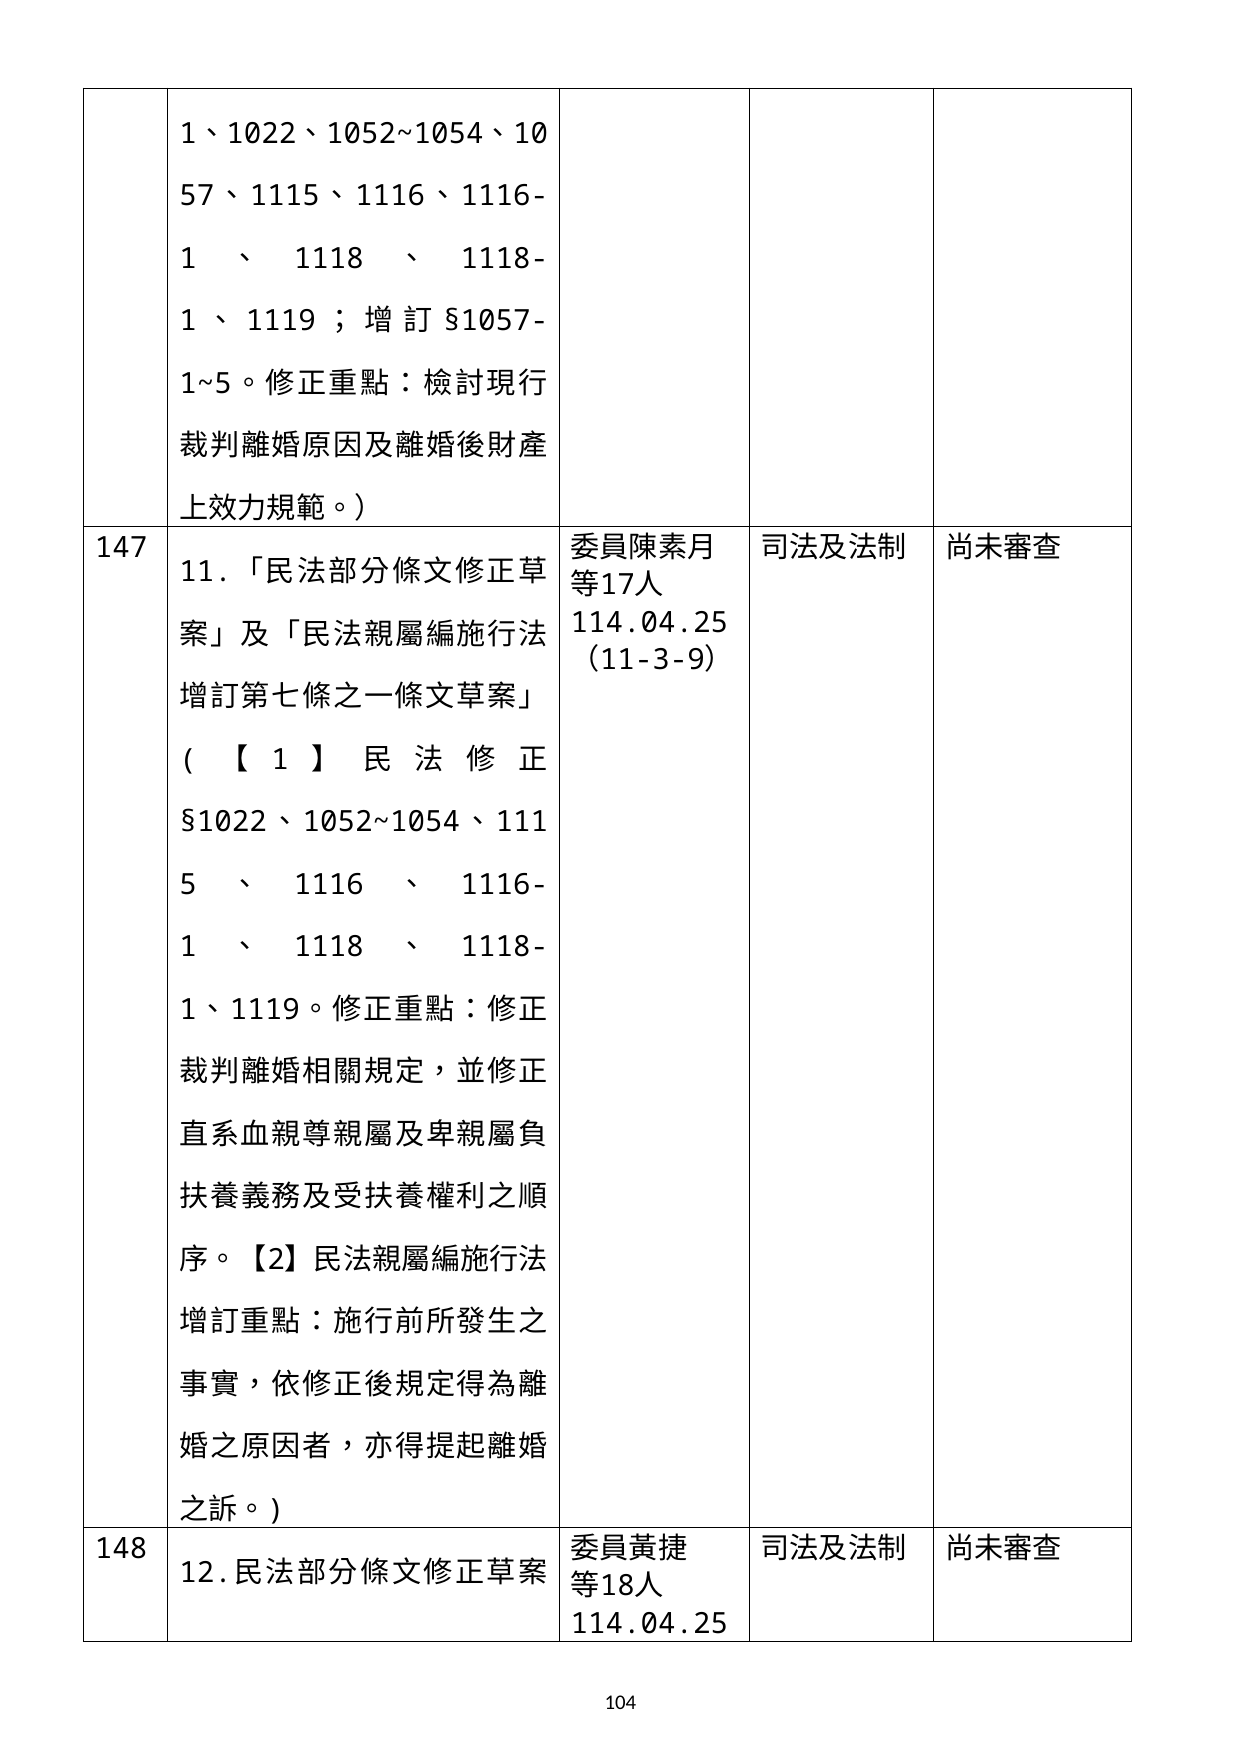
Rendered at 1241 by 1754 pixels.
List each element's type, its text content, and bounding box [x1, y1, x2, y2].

table_cell [934, 89, 1131, 526]
table_cell [560, 89, 749, 526]
table_cell 司法及法制 [750, 527, 933, 1527]
table_cell 1、1022、1052~1054、1057、1115、1116、1116-1、1118、1118-1、1119；增訂§1057-1~5。修正重點：檢討現行裁判離婚原因及離婚後財產上效力規範。） [168, 89, 559, 526]
table_cell 尚未審查 [934, 527, 1131, 1527]
table_cell 委員黃捷 等18人 114.04.25 [560, 1528, 749, 1641]
table_cell 12.民法部分條文修正草案 [168, 1528, 559, 1641]
table_cell [750, 89, 933, 526]
table_cell 委員陳素月 等17人 114.04.25 （11-3-9） [560, 527, 749, 1527]
table_cell 147 [84, 527, 167, 1527]
table_cell 司法及法制 [750, 1528, 933, 1641]
table_cell 11.「民法部分條文修正草案」及「民法親屬編施行法增訂第七條之一條文草案」(【1】民法修正§1022、1052~1054、1115、1116、1116-1、1118、1118-1、1119。修正重點：修正裁判離婚相關規定，並修正直系血親尊親屬及卑親屬負扶養義務及受扶養權利之順序。【2】民法親屬編施行法增訂重點：施行前所發生之事實，依修正後規定得為離婚之原因者，亦得提起離婚之訴。) [168, 527, 559, 1527]
table_cell [84, 89, 167, 526]
table_cell 148 [84, 1528, 167, 1641]
table_cell 尚未審查 [934, 1528, 1131, 1641]
